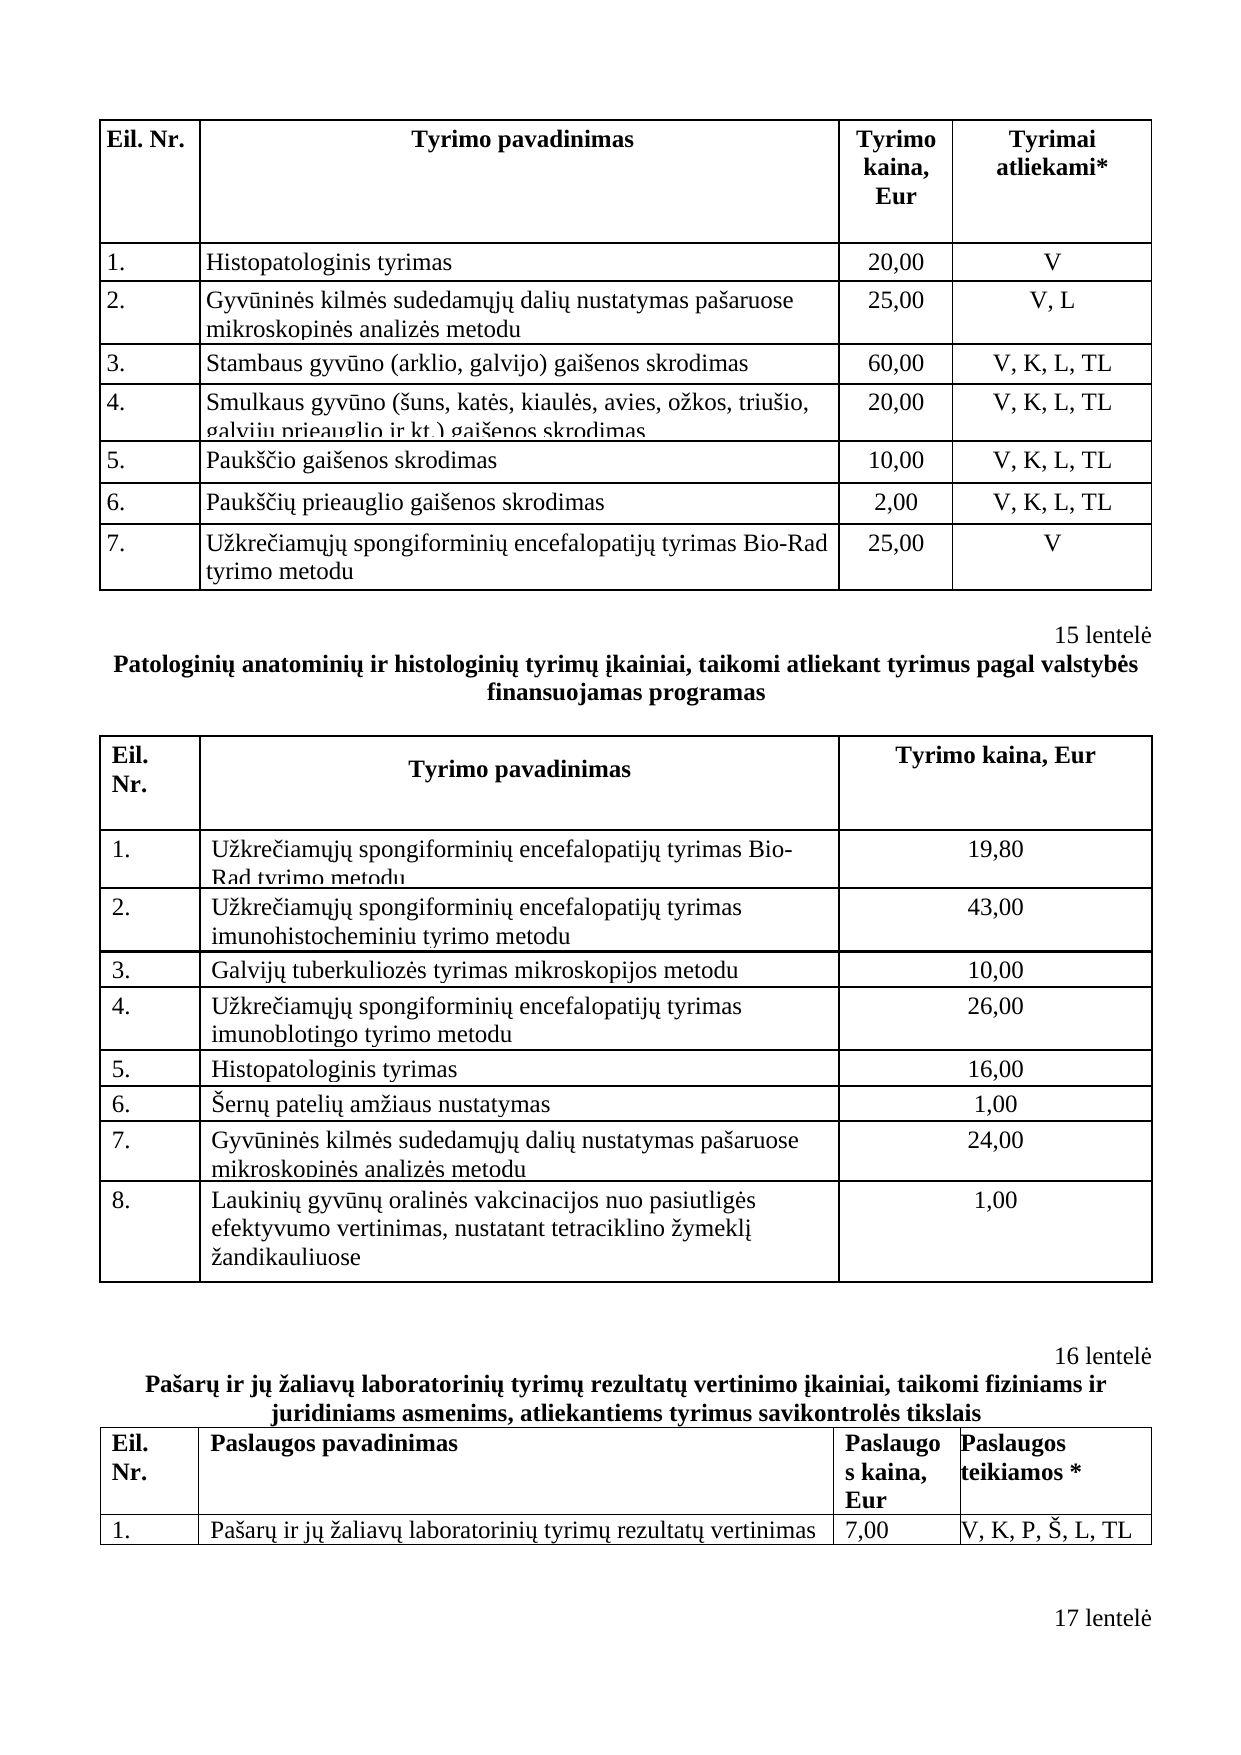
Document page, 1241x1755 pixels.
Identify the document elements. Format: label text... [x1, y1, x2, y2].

table_cell V [953, 244, 1151, 280]
table_cell 5. [101, 1051, 199, 1084]
table_cell Užkrečiamųjų spongiforminių encefalopatijų tyrimas imunoblotingo tyrimo metodu [201, 988, 838, 1049]
table_header Tyrimo pavadinimas [201, 121, 838, 242]
table_cell Užkrečiamųjų spongiforminių encefalopatijų tyrimas Bio- Rad tyrimo metodu [201, 831, 838, 887]
table_cell 25,00 [840, 282, 952, 343]
text 15 lentelė [100, 620, 1152, 649]
table_cell 1. [101, 831, 199, 887]
table_cell 20,00 [840, 385, 952, 440]
table_cell 7. [101, 1122, 199, 1180]
table_cell 4. [101, 988, 199, 1049]
table_cell 1. [101, 244, 199, 280]
table_cell Užkrečiamųjų spongiforminių encefalopatijų tyrimas Bio-Rad tyrimo metodu [201, 525, 838, 589]
table_cell 20,00 [840, 244, 952, 280]
text 16 lentelė [100, 1341, 1152, 1369]
table_cell 2,00 [840, 484, 952, 523]
table_cell 60,00 [840, 345, 952, 382]
table_cell V, K, L, TL [953, 442, 1151, 482]
table_header Paslaugos teikiamos * [961, 1428, 1151, 1514]
table_cell Pašarų ir jų žaliavų laboratorinių tyrimų rezultatų vertinimas [199, 1515, 833, 1544]
table_cell V, L [953, 282, 1151, 343]
table_cell Laukinių gyvūnų oralinės vakcinacijos nuo pasiutligės efektyvumo vertinimas, nustatant tetraciklino žymeklį žandikauliuose [201, 1182, 838, 1281]
table_cell 2. [101, 282, 199, 343]
table_header Eil. Nr. [101, 121, 199, 242]
table_cell 10,00 [840, 442, 952, 482]
table_header Tyrimo kaina, Eur [840, 121, 952, 242]
table_cell 3. [101, 953, 199, 986]
table_header Tyrimo kaina, Eur [840, 737, 1151, 829]
table_cell 5. [101, 442, 199, 482]
table_cell Gyvūninės kilmės sudedamųjų dalių nustatymas pašaruose mikroskopinės analizės metodu [201, 1122, 838, 1180]
table_cell Paukščio gaišenos skrodimas [201, 442, 838, 482]
table_cell 43,00 [840, 889, 1151, 950]
table_cell 3. [101, 345, 199, 382]
table_cell 4. [101, 385, 199, 440]
table_cell 7,00 [834, 1515, 960, 1544]
table_cell 8. [101, 1182, 199, 1281]
table_cell V [953, 525, 1151, 589]
table_cell Histopatologinis tyrimas [201, 1051, 838, 1084]
text Pašarų ir jų žaliavų laboratorinių tyrimų rezultatų vertinimo įkainiai, taikomi fiziniams ir juridiniams asmenims, atliekantiems tyrimus savikontrolės tikslais [100, 1369, 1152, 1427]
table_cell 16,00 [840, 1051, 1151, 1084]
table_cell Galvijų tuberkuliozės tyrimas mikroskopijos metodu [201, 953, 838, 986]
table_header Eil. Nr. [101, 737, 199, 829]
table_cell 7. [101, 525, 199, 589]
table_cell 19,80 [840, 831, 1151, 887]
table_cell 2. [101, 889, 199, 950]
table_cell 1,00 [840, 1182, 1151, 1281]
table_cell 1. [101, 1515, 198, 1544]
table_cell V, K, L, TL [953, 484, 1151, 523]
table_cell Histopatologinis tyrimas [201, 244, 838, 280]
table_cell 1,00 [840, 1087, 1151, 1120]
table_cell V, K, P, Š, L, TL [961, 1515, 1151, 1544]
table_cell 6. [101, 1087, 199, 1120]
table_header Eil. Nr. [101, 1428, 198, 1514]
table_cell 24,00 [840, 1122, 1151, 1180]
table_cell Stambaus gyvūno (arklio, galvijo) gaišenos skrodimas [201, 345, 838, 382]
table_cell 25,00 [840, 525, 952, 589]
table_cell Užkrečiamųjų spongiforminių encefalopatijų tyrimas imunohistocheminiu tyrimo metodu [201, 889, 838, 950]
table_cell Šernų patelių amžiaus nustatymas [201, 1087, 838, 1120]
table_header Tyrimo pavadinimas [201, 737, 838, 829]
table_cell V, K, L, TL [953, 385, 1151, 440]
table_header Tyrimai atliekami* [953, 121, 1151, 242]
table_cell 6. [101, 484, 199, 523]
table_cell 26,00 [840, 988, 1151, 1049]
table_cell V, K, L, TL [953, 345, 1151, 382]
text 17 lentelė [100, 1603, 1152, 1631]
table_cell Smulkaus gyvūno (šuns, katės, kiaulės, avies, ožkos, triušio, galvijų prieauglio ir kt.) gaišenos skrodimas [201, 385, 838, 440]
table_cell Paukščių prieauglio gaišenos skrodimas [201, 484, 838, 523]
table_cell Gyvūninės kilmės sudedamųjų dalių nustatymas pašaruose mikroskopinės analizės metodu [201, 282, 838, 343]
table_cell 10,00 [840, 953, 1151, 986]
table_header Paslaugos kaina, Eur [834, 1428, 960, 1514]
text Patologinių anatominių ir histologinių tyrimų įkainiai, taikomi atliekant tyrimus pagal valstybės finansuojamas programas [100, 649, 1152, 706]
table_header Paslaugos pavadinimas [199, 1428, 833, 1514]
